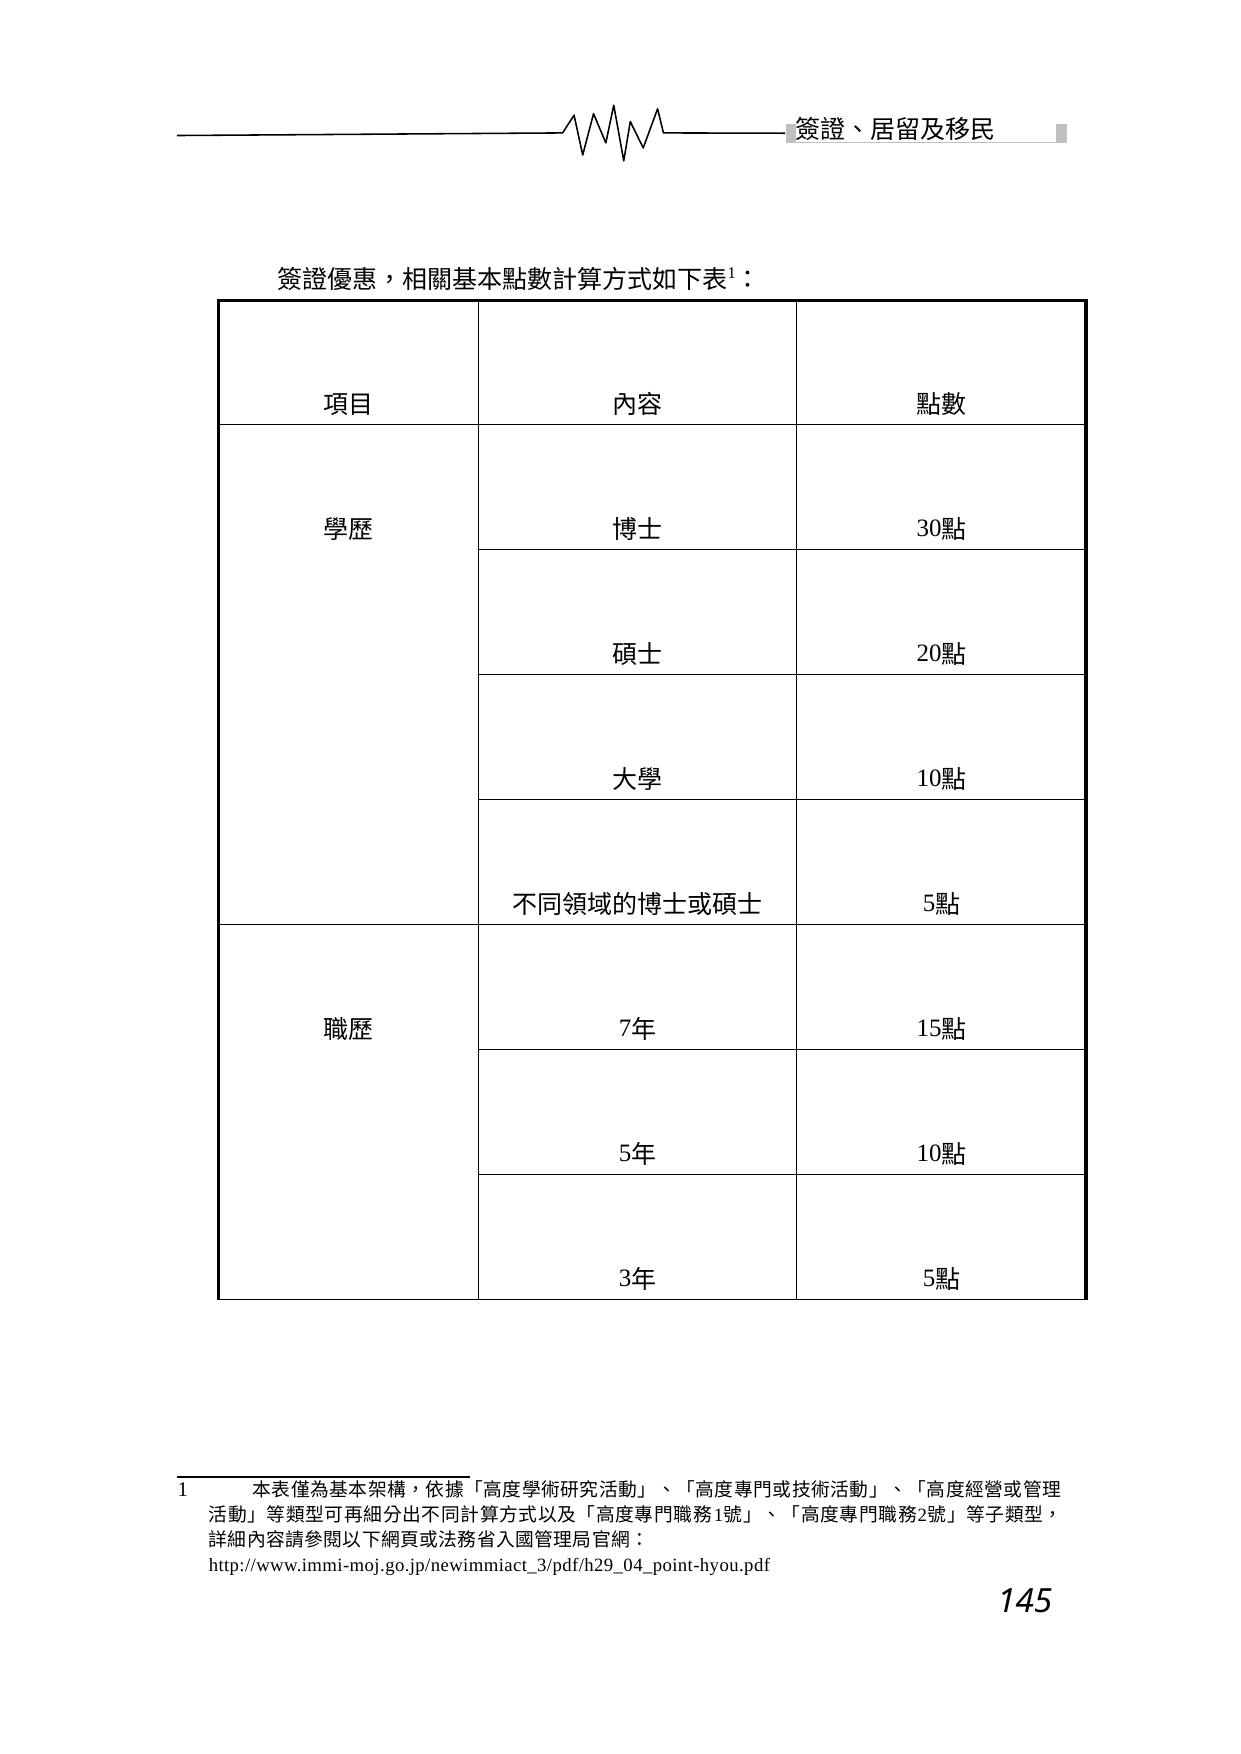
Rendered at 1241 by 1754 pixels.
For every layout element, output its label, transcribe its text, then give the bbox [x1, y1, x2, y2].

table_header 點數 [797, 302, 1084, 424]
table_cell 10點 [797, 675, 1084, 799]
table_cell 5點 [797, 800, 1084, 924]
text 本表僅為基本架構，依據「高度學術研究活動」、「高度專門或技術活動」、「高度經營或管理活動」等類型可再細分出不同計算方式以及「高度專門職務1號」、「高度專門職務2號」等子類型，詳細內容請參閱以下網頁或法務省入國管理局官網： http://www.immi-moj.go.jp/newimmiact_3/pdf/h29_04_point-hyou.pdf [177, 1477, 1063, 1577]
text 簽證優惠，相關基本點數計算方式如下表： [277, 236, 1063, 299]
table_cell 碩士 [479, 550, 796, 674]
table_cell 20點 [797, 550, 1084, 674]
table_cell 15點 [797, 925, 1084, 1049]
table_cell 博士 [479, 425, 796, 549]
table_cell 30點 [797, 425, 1084, 549]
table_cell 大學 [479, 675, 796, 799]
table_cell 10點 [797, 1050, 1084, 1174]
table_cell 學歷 [220, 425, 478, 924]
table_cell 職歷 [220, 925, 478, 1299]
table_cell 7年 [479, 925, 796, 1049]
table_cell 5點 [797, 1175, 1084, 1299]
table_cell 5年 [479, 1050, 796, 1174]
table_cell 不同領域的博士或碩士 [479, 800, 796, 924]
table_cell 3年 [479, 1175, 796, 1299]
table_header 項目 [220, 302, 478, 424]
table_header 內容 [479, 302, 796, 424]
